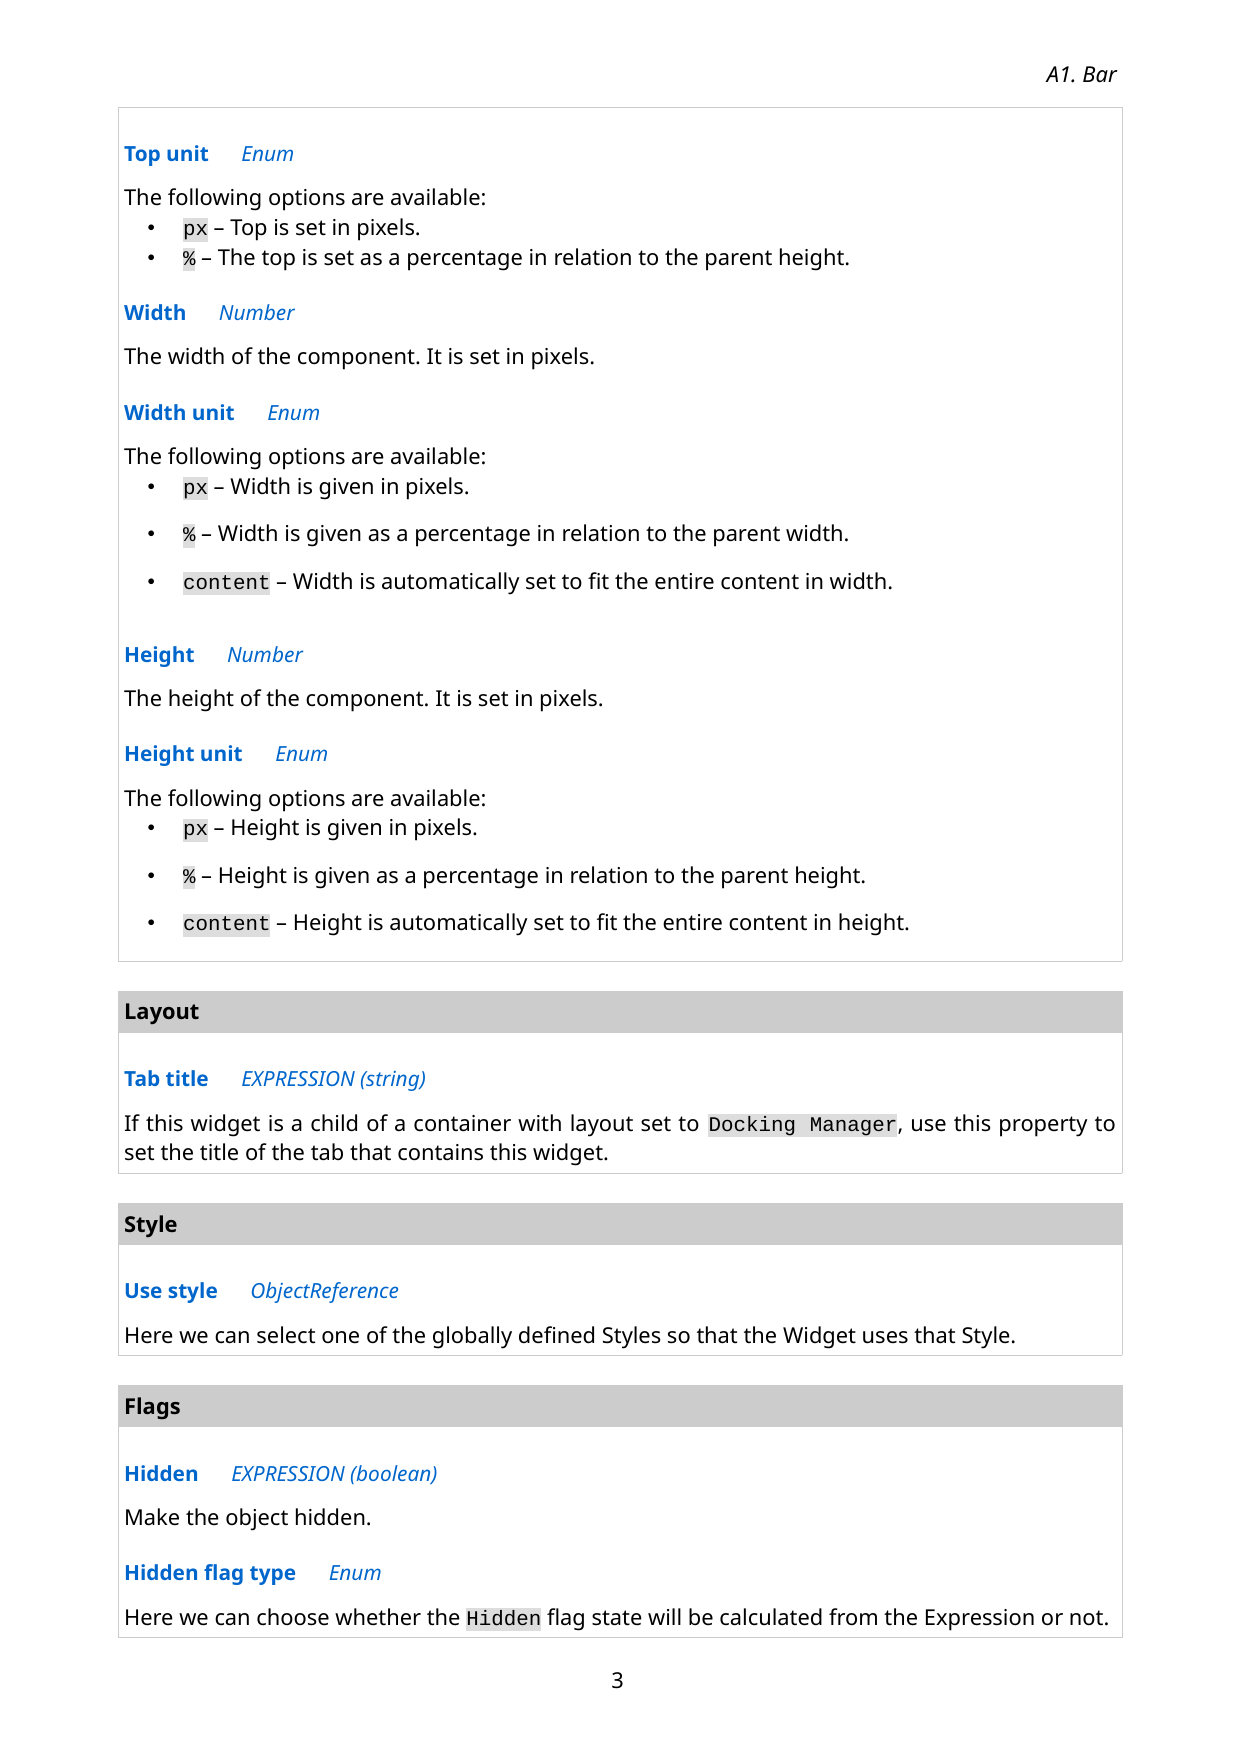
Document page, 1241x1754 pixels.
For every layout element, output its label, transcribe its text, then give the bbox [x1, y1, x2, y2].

table_header Style [119, 1204, 1122, 1244]
table_header Flags [119, 1386, 1122, 1426]
table_cell Use style ObjectReference Here we can select one of the globally defined Styles so that the Widget uses that Style. [119, 1245, 1122, 1355]
table_cell Top unit Enum The following options are available: px – Top is set in pixels. % – The top is set as a percentage in relation to the parent height. Width Number The width of the component. It is set in pixels. Width unit Enum The following options are available: px – Width is given in pixels. % – Width is given as a percentage in relation to the parent width. content – Width is automatically set to fit the entire content in width. Height Number The height of the component. It is set in pixels. Height unit Enum The following options are available: px – Height is given in pixels. % – Height is given as a percentage in relation to the parent height. content – Height is automatically set to fit the entire content in height. [119, 108, 1122, 961]
table_header Layout [119, 992, 1122, 1032]
table_cell Tab title EXPRESSION (string) If this widget is a child of a container with layout set to Docking Manager, use this property to set the title of the tab that contains this widget. [119, 1033, 1122, 1173]
table_cell Hidden EXPRESSION (boolean) Make the object hidden. Hidden flag type Enum Here we can choose whether the Hidden flag state will be calculated from the Expression or not. [119, 1427, 1122, 1637]
